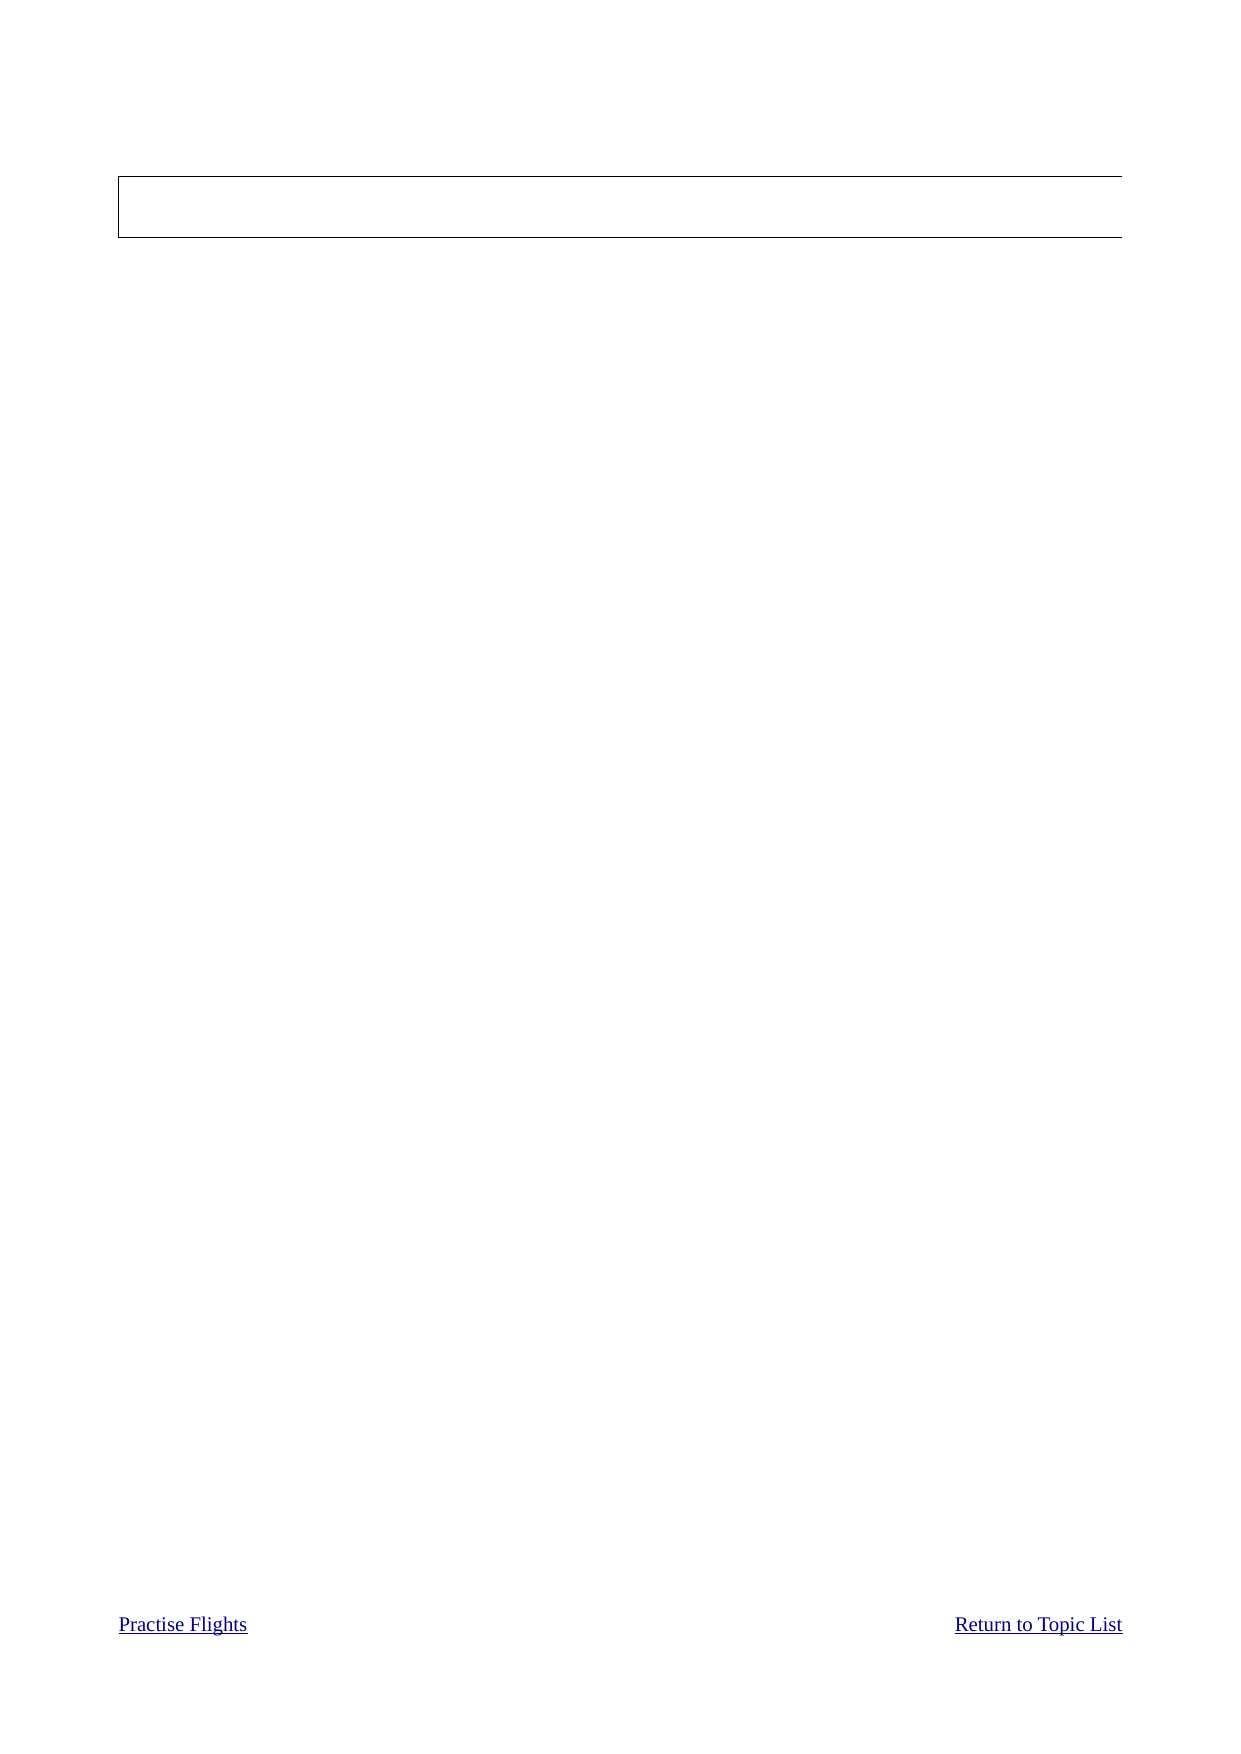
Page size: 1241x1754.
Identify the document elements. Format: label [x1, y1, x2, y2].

table_header [119, 177, 1122, 237]
